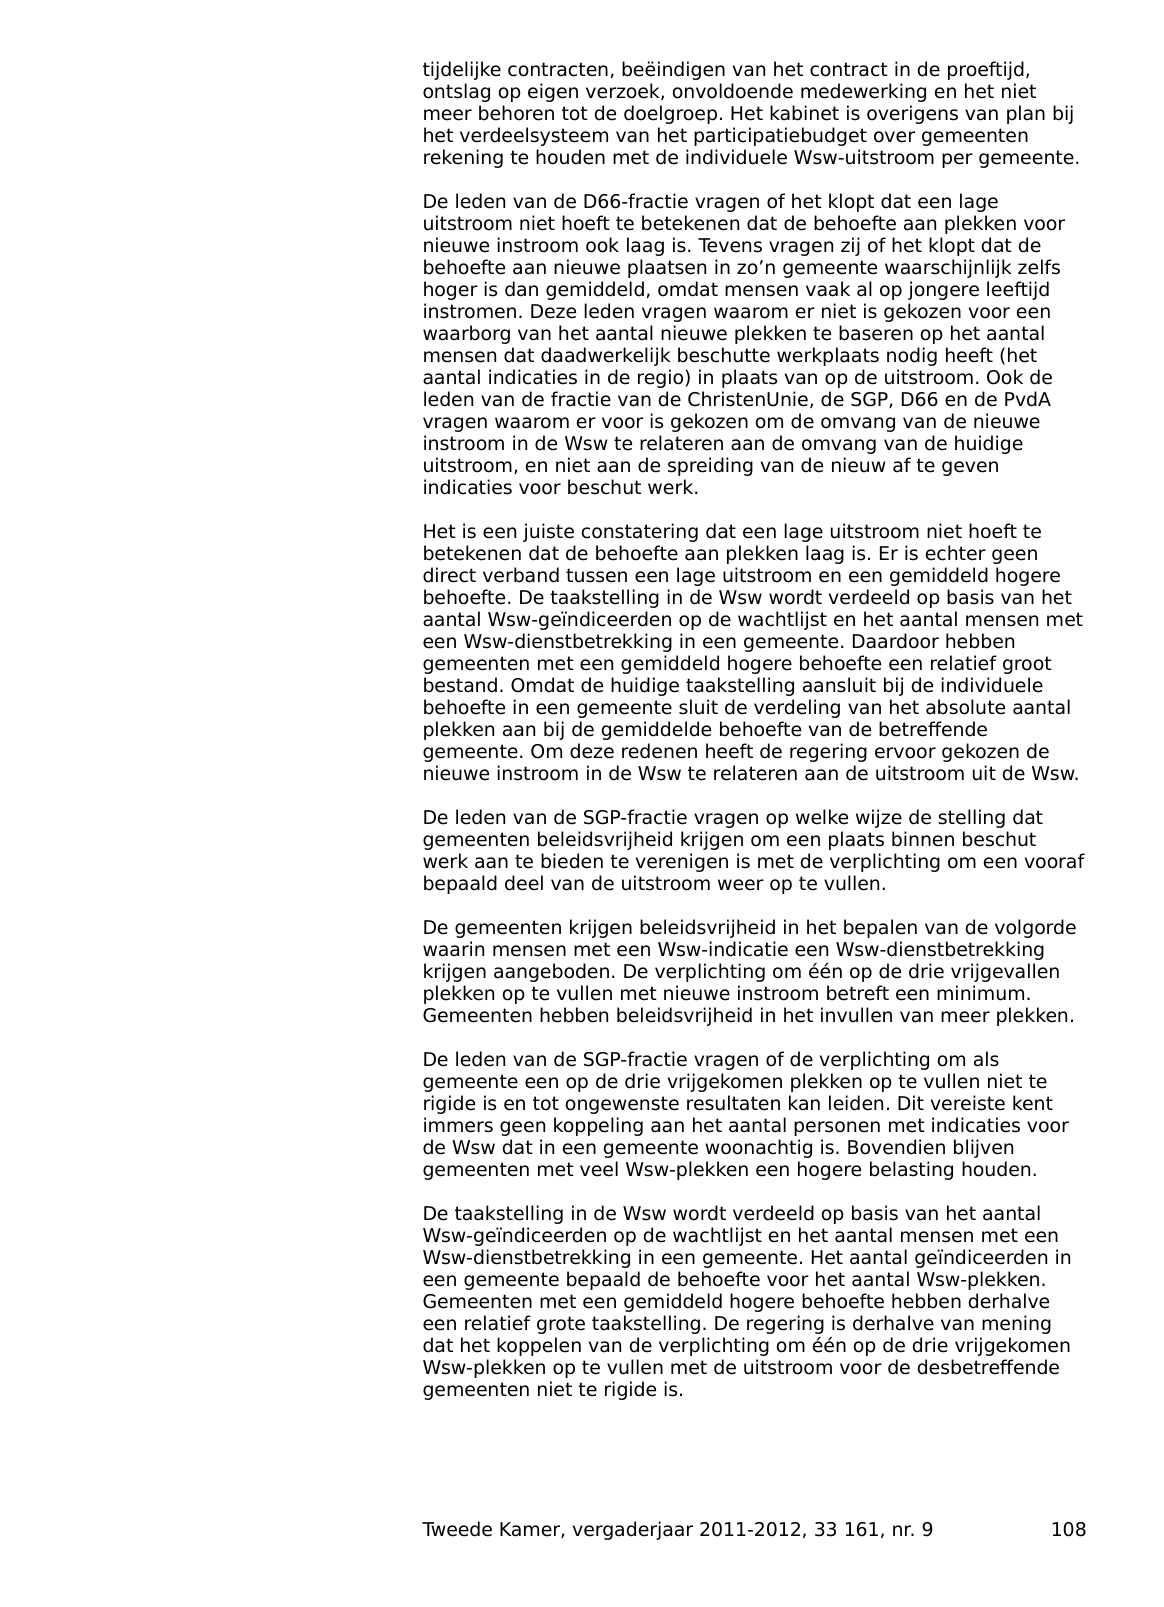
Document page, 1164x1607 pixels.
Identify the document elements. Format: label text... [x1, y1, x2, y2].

text De gemeenten krijgen beleidsvrijheid in het bepalen van de volgorde waarin mensen met een Wsw-indicatie een Wsw-dienstbetrekking krijgen aangeboden. De verplichting om één op de drie vrijgevallen plekken op te vullen met nieuwe instroom betreft een minimum. Gemeenten hebben beleidsvrijheid in het invullen van meer plekken. [422, 917, 1087, 1027]
text Het is een juiste constatering dat een lage uitstroom niet hoeft te betekenen dat de behoefte aan plekken laag is. Er is echter geen direct verband tussen een lage uitstroom en een gemiddeld hogere behoefte. De taakstelling in de Wsw wordt verdeeld op basis van het aantal Wsw-geïndiceerden op de wachtlijst en het aantal mensen met een Wsw-dienstbetrekking in een gemeente. Daardoor hebben gemeenten met een gemiddeld hogere behoefte een relatief groot bestand. Omdat de huidige taakstelling aansluit bij de individuele behoefte in een gemeente sluit de verdeling van het absolute aantal plekken aan bij de gemiddelde behoefte van de betreffende gemeente. Om deze redenen heeft de regering ervoor gekozen de nieuwe instroom in de Wsw te relateren aan de uitstroom uit de Wsw. [422, 521, 1087, 785]
text De leden van de SGP-fractie vragen op welke wijze de stelling dat gemeenten beleidsvrijheid krijgen om een plaats binnen beschut werk aan te bieden te verenigen is met de verplichting om een vooraf bepaald deel van de uitstroom weer op te vullen. [422, 807, 1087, 895]
text De leden van de D66-fractie vragen of het klopt dat een lage uitstroom niet hoeft te betekenen dat de behoefte aan plekken voor nieuwe instroom ook laag is. Tevens vragen zij of het klopt dat de behoefte aan nieuwe plaatsen in zo’n gemeente waarschijnlijk zelfs hoger is dan gemiddeld, omdat mensen vaak al op jongere leeftijd instromen. Deze leden vragen waarom er niet is gekozen voor een waarborg van het aantal nieuwe plekken te baseren op het aantal mensen dat daadwerkelijk beschutte werkplaats nodig heeft (het aantal indicaties in de regio) in plaats van op de uitstroom. Ook de leden van de fractie van de ChristenUnie, de SGP, D66 en de PvdA vragen waarom er voor is gekozen om de omvang van de nieuwe instroom in de Wsw te relateren aan de omvang van de huidige uitstroom, en niet aan de spreiding van de nieuw af te geven indicaties voor beschut werk. [422, 191, 1087, 499]
text De leden van de SGP-fractie vragen of de verplichting om als gemeente een op de drie vrijgekomen plekken op te vullen niet te rigide is en tot ongewenste resultaten kan leiden. Dit vereiste kent immers geen koppeling aan het aantal personen met indicaties voor de Wsw dat in een gemeente woonachtig is. Bovendien blijven gemeenten met veel Wsw-plekken een hogere belasting houden. [422, 1049, 1087, 1181]
text De taakstelling in de Wsw wordt verdeeld op basis van het aantal Wsw-geïndiceerden op de wachtlijst en het aantal mensen met een Wsw-dienstbetrekking in een gemeente. Het aantal geïndiceerden in een gemeente bepaald de behoefte voor het aantal Wsw-plekken. Gemeenten met een gemiddeld hogere behoefte hebben derhalve een relatief grote taakstelling. De regering is derhalve van mening dat het koppelen van de verplichting om één op de drie vrijgekomen Wsw-plekken op te vullen met de uitstroom voor de desbetreffende gemeenten niet te rigide is. [422, 1203, 1087, 1401]
text tijdelijke contracten, beëindigen van het contract in de proeftijd, ontslag op eigen verzoek, onvoldoende medewerking en het niet meer behoren tot de doelgroep. Het kabinet is overigens van plan bij het verdeelsysteem van het participatiebudget over gemeenten rekening te houden met de individuele Wsw-uitstroom per gemeente. [422, 59, 1087, 169]
